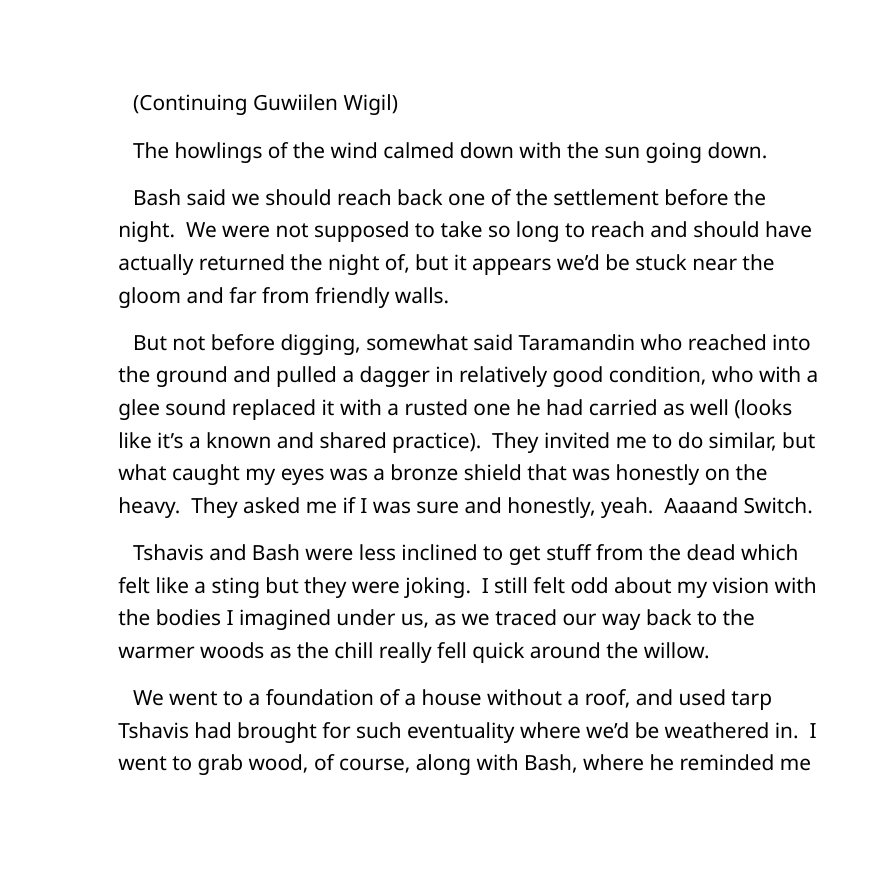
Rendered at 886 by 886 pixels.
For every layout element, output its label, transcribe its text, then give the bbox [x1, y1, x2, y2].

text But not before digging, somewhat said Taramandin who reached into the ground and pulled a dagger in relatively good condition, who with a glee sound replaced it with a rusted one he had carried as well (looks like it’s a known and shared practice). They invited me to do similar, but what caught my eyes was a bronze shield that was honestly on the heavy. They asked me if I was sure and honestly, yeah. Aaaand Switch. [118, 328, 827, 519]
text Tshavis and Bash were less inclined to get stuff from the dead which felt like a sting but they were joking. I still felt odd about my vision with the bodies I imagined under us, as we traced our way back to the warmer woods as the chill really fell quick around the willow. [118, 538, 827, 664]
text (Continuing Guwiilen Wigil) [118, 88, 827, 117]
text We went to a foundation of a house without a roof, and used tarp Tshavis had brought for such eventuality where we’d be weathered in. I went to grab wood, of course, along with Bash, where he reminded me [118, 683, 827, 777]
text Bash said we should reach back one of the settlement before the night. We were not supposed to take so long to reach and should have actually returned the night of, but it appears we’d be stuck near the gloom and far from friendly walls. [118, 183, 827, 309]
text The howlings of the wind calmed down with the sun going down. [118, 136, 827, 164]
